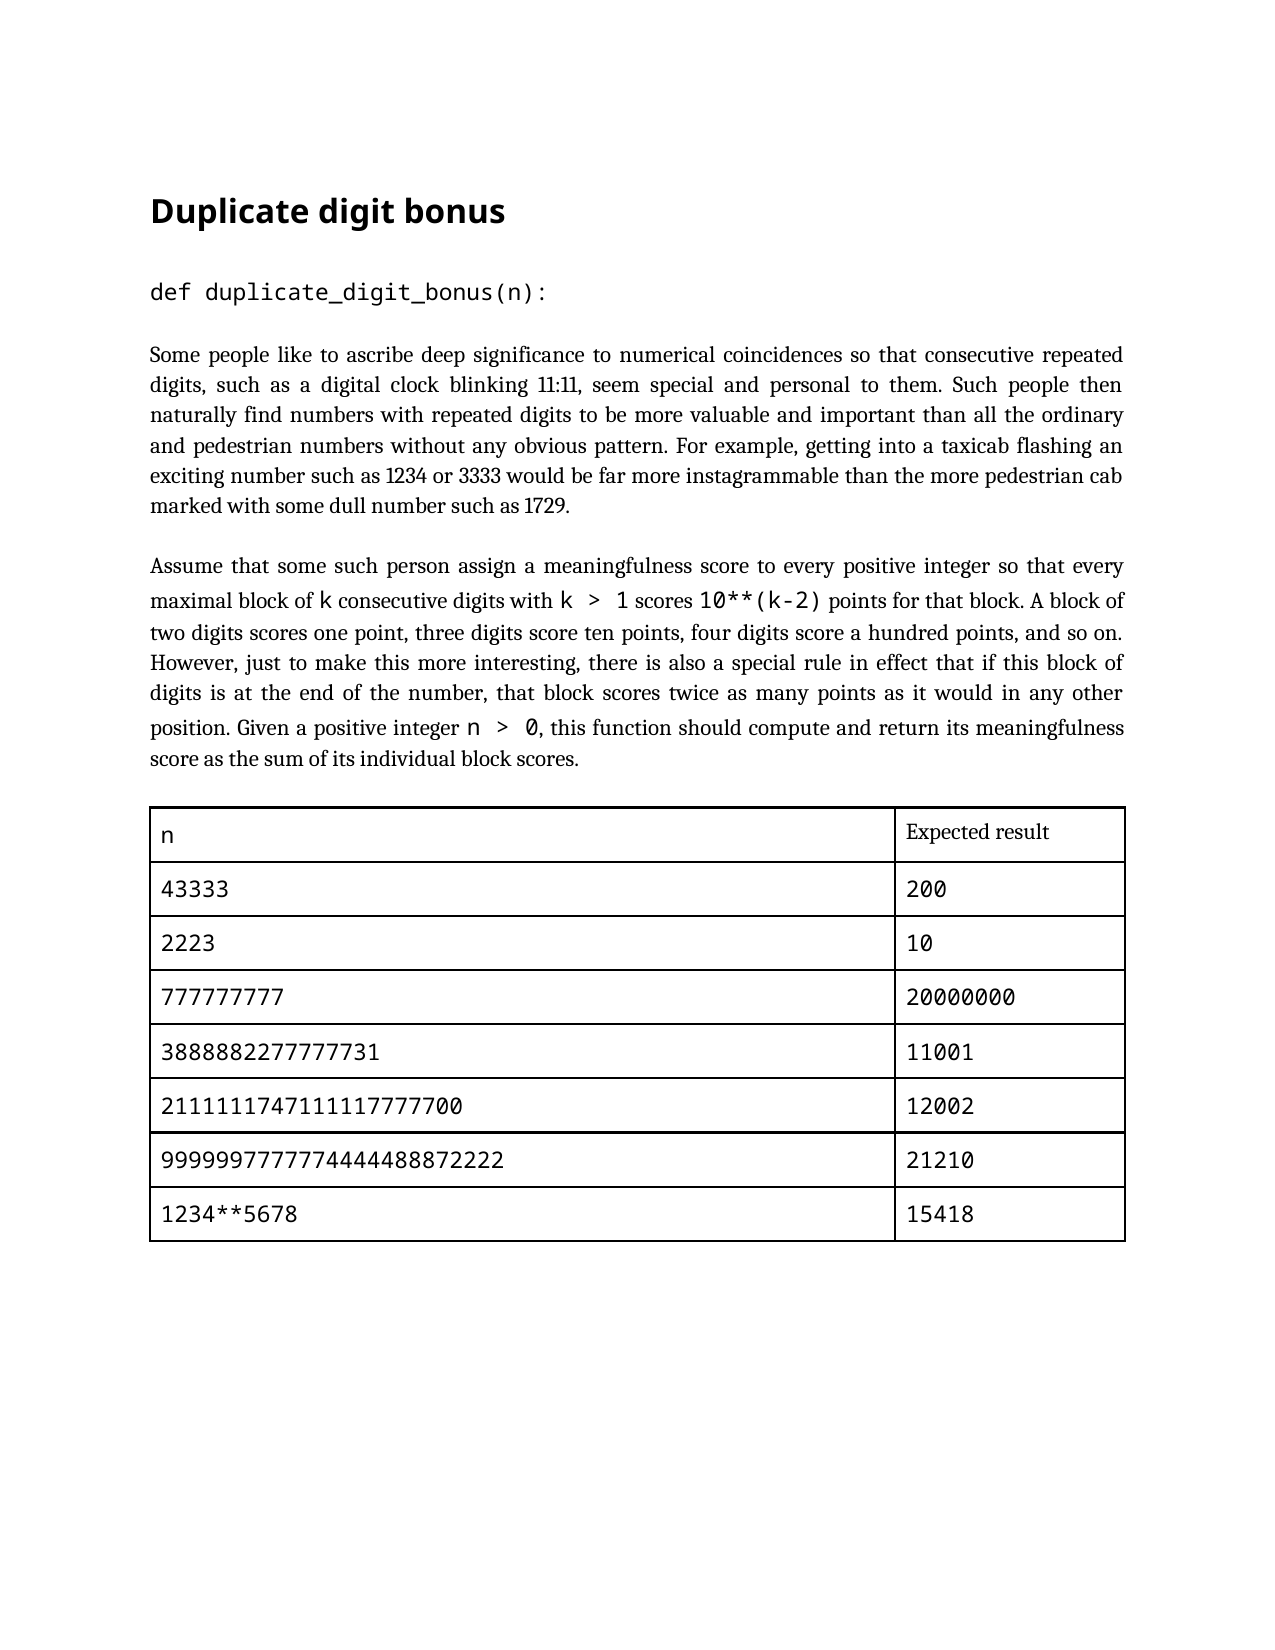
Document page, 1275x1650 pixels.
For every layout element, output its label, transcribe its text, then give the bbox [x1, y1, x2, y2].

table_cell 21210 [896, 1134, 1124, 1186]
text Some people like to ascribe deep significance to numerical coincidences so that consecutive repeated digits, such as a digital clock blinking 11:11, seem special and personal to them. Such people then naturally find numbers with repeated digits to be more valuable and important than all the ordinary and pedestrian numbers without any obvious pattern. For example, getting into a taxicab flashing an exciting number such as 1234 or 3333 would be far more instagrammable than the more pedestrian cab marked with some dull number such as 1729. [150, 342, 1125, 519]
table_cell 9999997777774444488872222 [151, 1134, 894, 1186]
table_cell 20000000 [896, 971, 1124, 1023]
table_cell 15418 [896, 1188, 1124, 1240]
table_cell 43333 [151, 863, 894, 915]
table_header n [151, 809, 894, 861]
table_cell 1234**5678 [151, 1188, 894, 1240]
text Assume that some such person assign a meaningfulness score to every positive integer so that every maximal block of k consecutive digits with k > 1 scores 10**(k-2) points for that block. A block of two digits scores one point, three digits score ten points, four digits score a hundred points, and so on. However, just to make this more interesting, there is also a special rule in effect that if this block of digits is at the end of the number, that block scores twice as many points as it would in any other position. Given a positive integer n > 0, this function should compute and return its meaningfulness score as the sum of its individual block scores. [150, 553, 1125, 772]
table_header Expected result [896, 809, 1124, 861]
table_cell 2223 [151, 917, 894, 969]
table_cell 10 [896, 917, 1124, 969]
text def duplicate_digit_bonus(n): [150, 276, 1125, 307]
table_cell 200 [896, 863, 1124, 915]
table_cell 777777777 [151, 971, 894, 1023]
table_cell 11001 [896, 1025, 1124, 1077]
table_cell 3888882277777731 [151, 1025, 894, 1077]
table_cell 12002 [896, 1079, 1124, 1131]
subtitle Duplicate digit bonus [150, 187, 1125, 233]
table_cell 2111111747111117777700 [151, 1079, 894, 1131]
